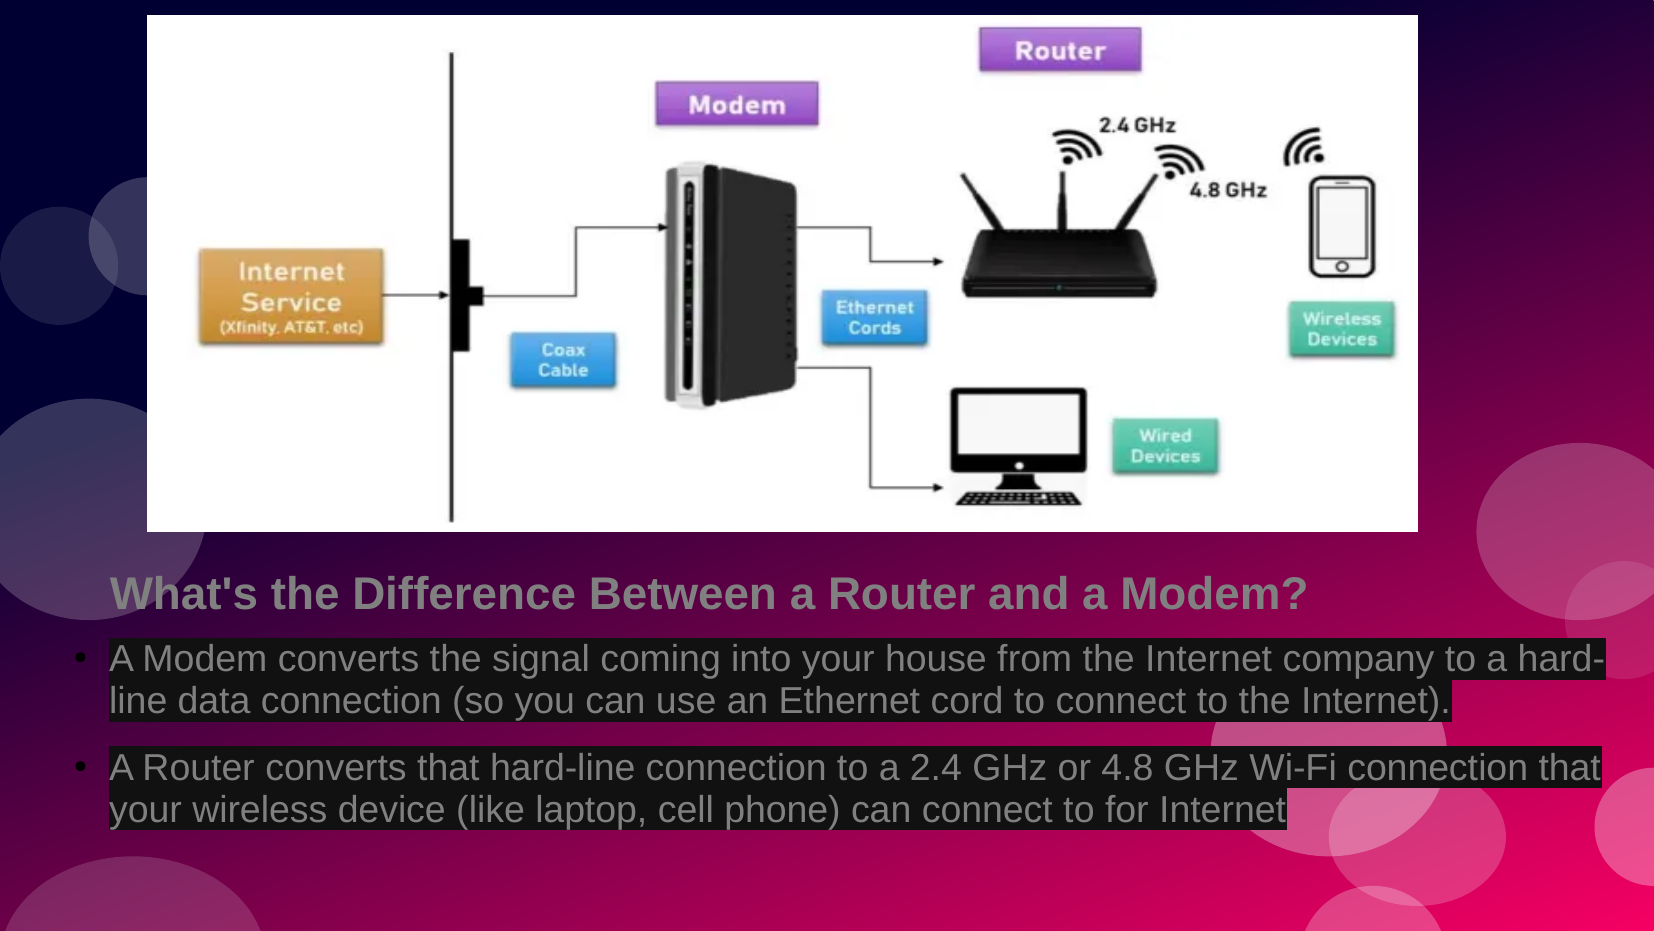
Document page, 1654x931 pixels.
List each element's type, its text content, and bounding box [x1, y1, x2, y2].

text_box What's the Difference Between a Router and a Modem? [95, 561, 1359, 630]
picture [147, 15, 1418, 532]
text_box A Modem converts the signal coming into your house from the Internet company to a hard-line data connection (so you can use an Ethernet cord to connect to the Internet). A Router converts that hard-line connection to a 2.4 GHz or 4.8 GHz Wi-Fi connection that your wireless device (like laptop, cell phone) can connect to for Internet [59, 630, 1654, 886]
